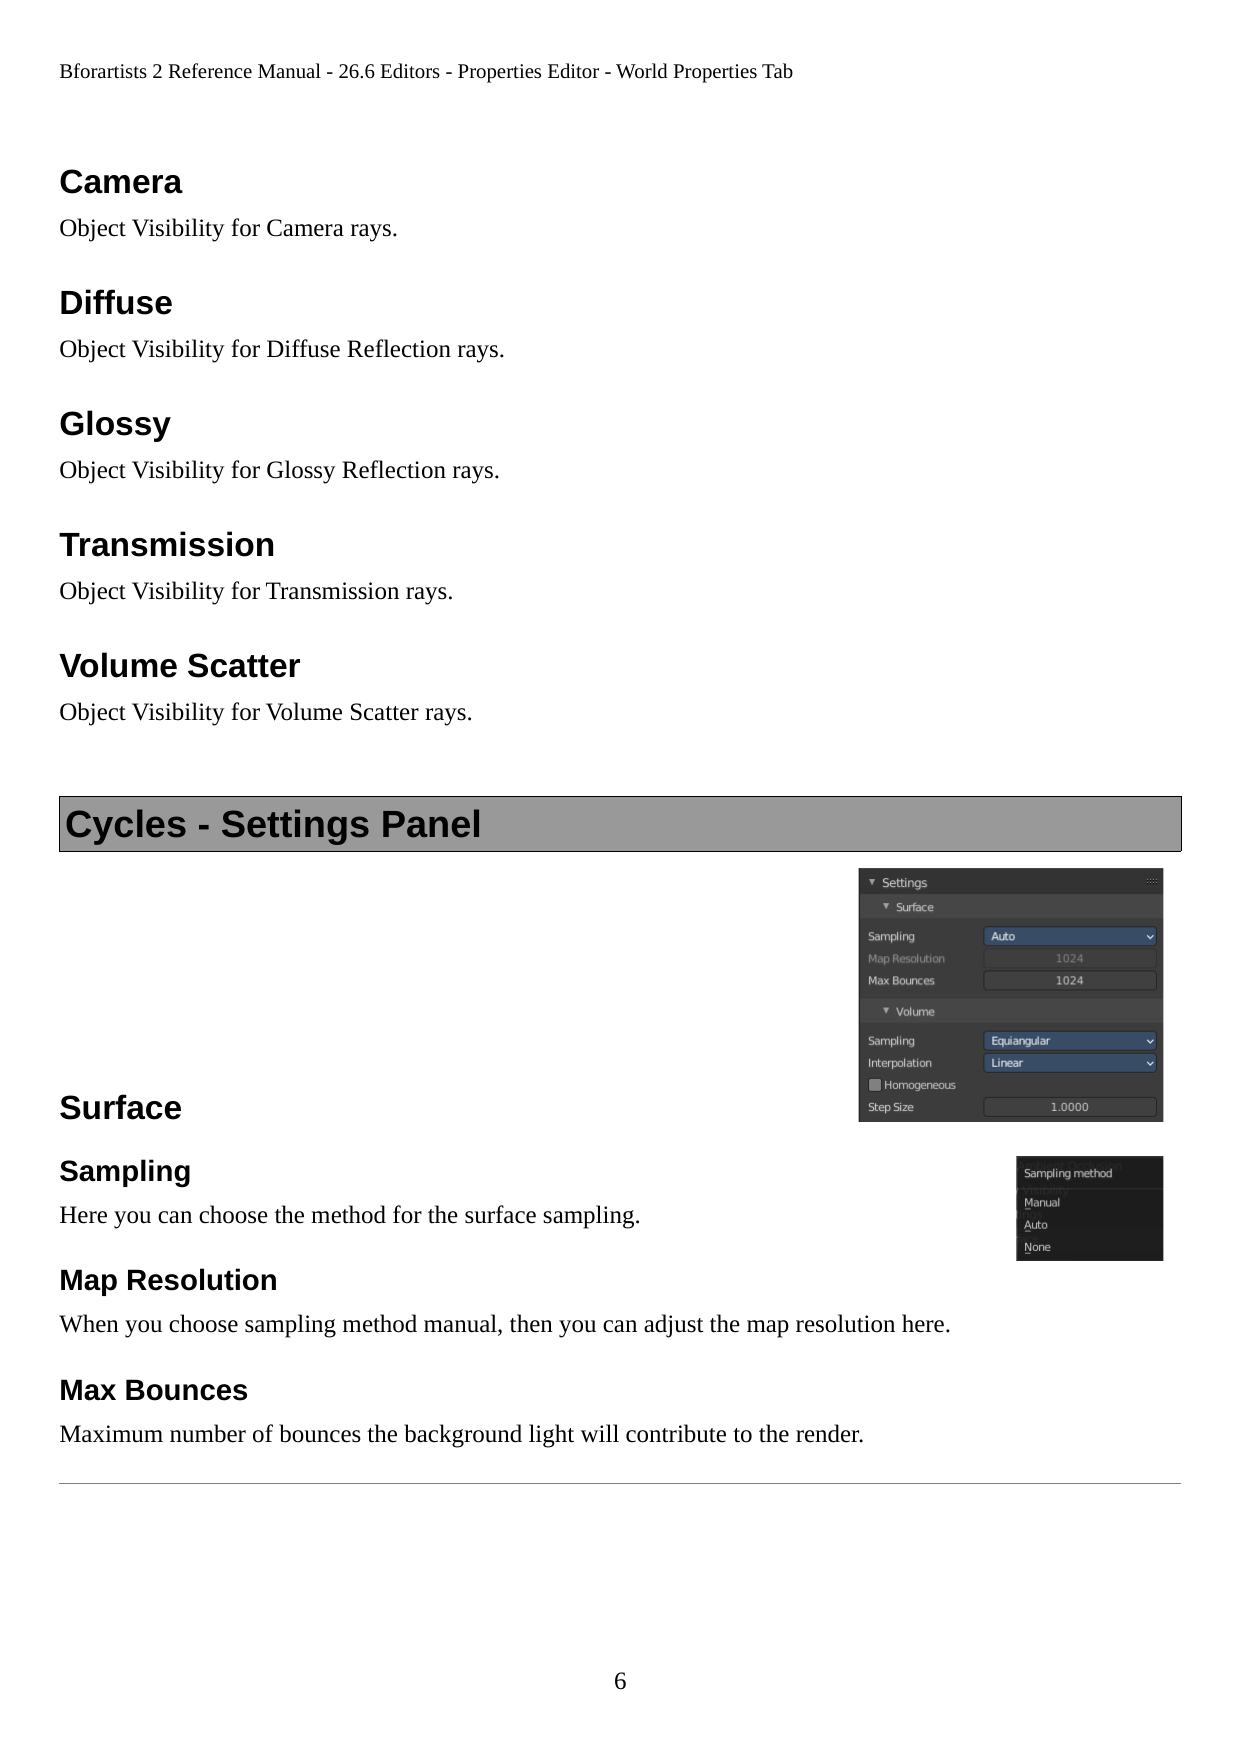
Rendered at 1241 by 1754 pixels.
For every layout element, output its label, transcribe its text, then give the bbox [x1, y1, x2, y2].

subtitle Volume Scatter [59, 646, 1181, 685]
subtitle Glossy [59, 404, 1181, 443]
subtitle Surface [59, 1088, 1181, 1126]
text Object Visibility for Transmission rays. [59, 576, 1181, 605]
subtitle Map Resolution [59, 1263, 1181, 1297]
subtitle Transmission [59, 525, 1181, 564]
picture [1016, 1156, 1164, 1261]
picture [858, 868, 1164, 1122]
text Here you can choose the method for the surface sampling. [59, 1200, 1016, 1228]
text Object Visibility for Diffuse Reflection rays. [59, 334, 1181, 363]
text Object Visibility for Camera rays. [59, 213, 1181, 242]
subtitle Camera [59, 162, 1181, 201]
text When you choose sampling method manual, then you can adjust the map resolution here. [59, 1309, 1181, 1338]
subtitle Diffuse [59, 283, 1181, 322]
subtitle Sampling [59, 1153, 1181, 1187]
text Maximum number of bounces the background light will contribute to the render. [59, 1419, 1181, 1448]
subtitle Max Bounces [59, 1373, 1181, 1407]
table_header Cycles - Settings Panel [60, 797, 1181, 851]
text Object Visibility for Volume Scatter rays. [59, 697, 1181, 726]
text Object Visibility for Glossy Reflection rays. [59, 455, 1181, 484]
